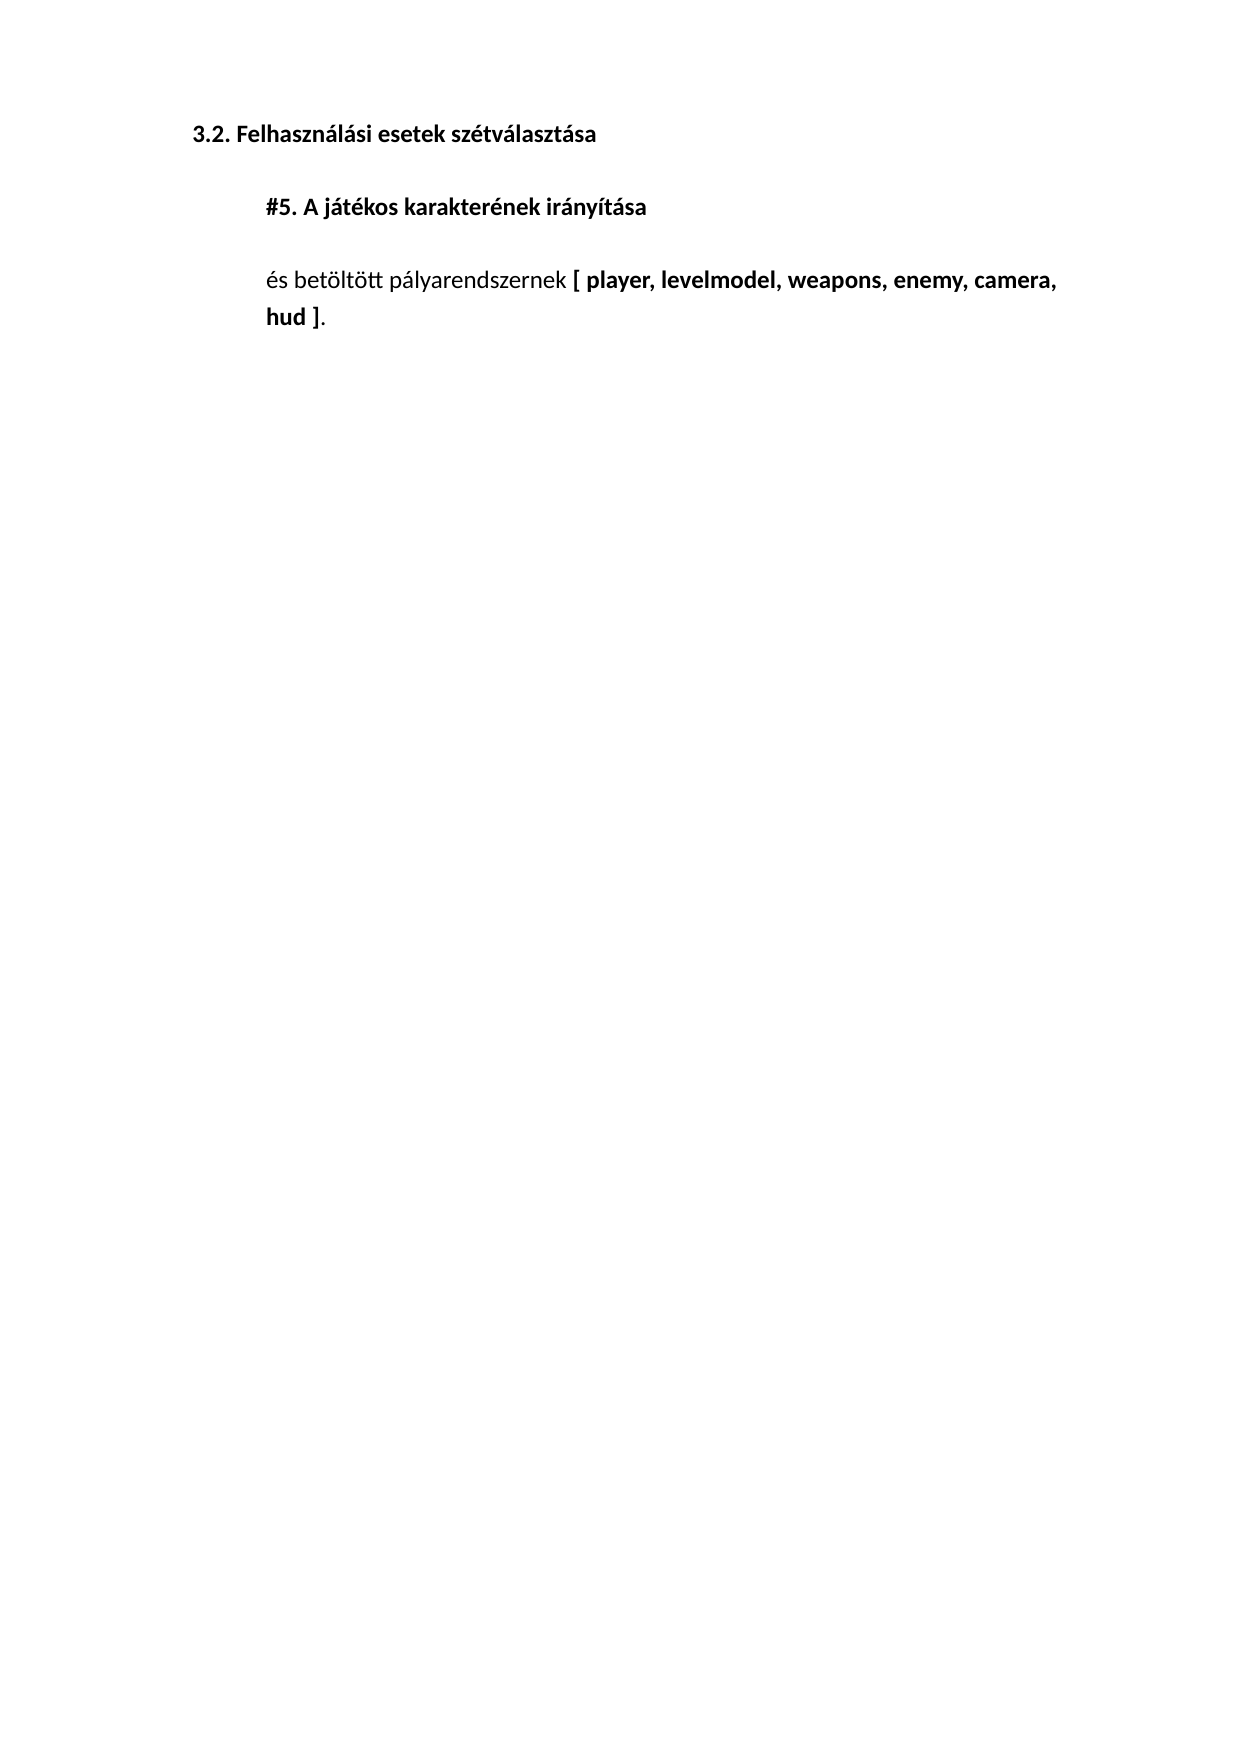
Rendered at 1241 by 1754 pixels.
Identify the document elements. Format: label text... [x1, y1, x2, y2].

text 3.2. Felhasználási esetek szétválasztása [192, 118, 1122, 149]
text #5. A játékos karakterének irányítása [266, 191, 1122, 222]
text és betöltött pályarendszernek [ player, levelmodel, weapons, enemy, camera, hud ]. [266, 264, 1122, 331]
